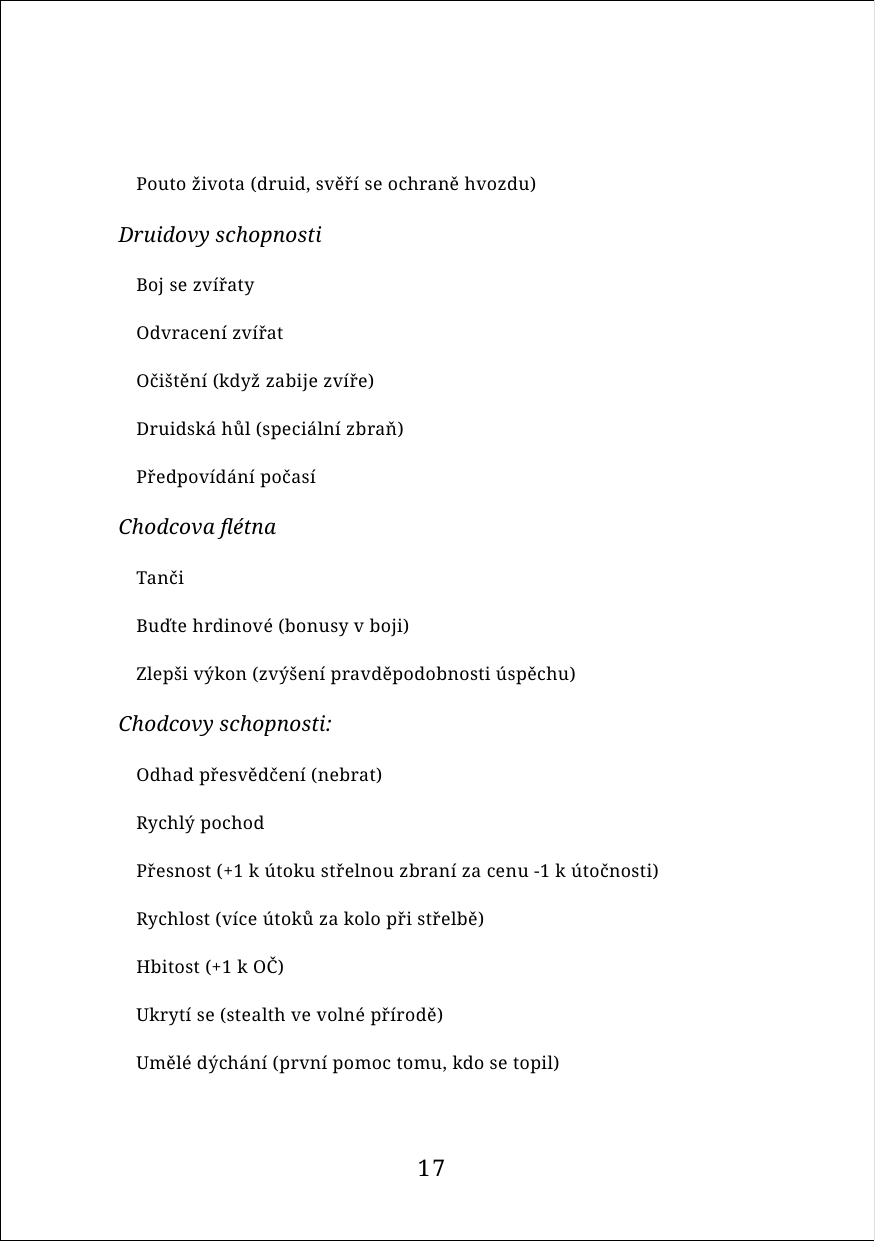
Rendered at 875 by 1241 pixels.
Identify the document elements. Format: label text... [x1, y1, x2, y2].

text Boj se zvířaty [136, 273, 756, 297]
text Hbitost (+1 k OČ) [136, 954, 756, 978]
text Očištění (když zabije zvíře) [136, 369, 756, 393]
text Ukrytí se (stealth ve volné přírodě) [136, 1002, 756, 1026]
text Chodcova flétna [118, 512, 756, 541]
text Buďte hrdinové (bonusy v boji) [136, 614, 756, 638]
text Přesnost (+1 k útoku střelnou zbraní za cenu -1 k útočnosti) [136, 858, 756, 883]
text Tanči [136, 566, 756, 590]
text Zlepši výkon (zvýšení pravděpodobnosti úspěchu) [136, 662, 756, 686]
text Předpovídání počasí [136, 464, 756, 489]
text Druidovy schopnosti [118, 220, 756, 248]
text Pouto života (druid, svěří se ochraně hvozdu) [136, 172, 756, 196]
text Druidská hůl (speciální zbraň) [136, 417, 756, 441]
text Rychlost (více útoků za kolo při střelbě) [136, 906, 756, 931]
text Umělé dýchání (první pomoc tomu, kdo se topil) [136, 1050, 756, 1074]
text Rychlý pochod [136, 811, 756, 835]
text Chodcovy schopnosti: [118, 709, 756, 738]
text Odhad přesvědčení (nebrat) [136, 763, 756, 787]
text Odvracení zvířat [136, 321, 756, 345]
